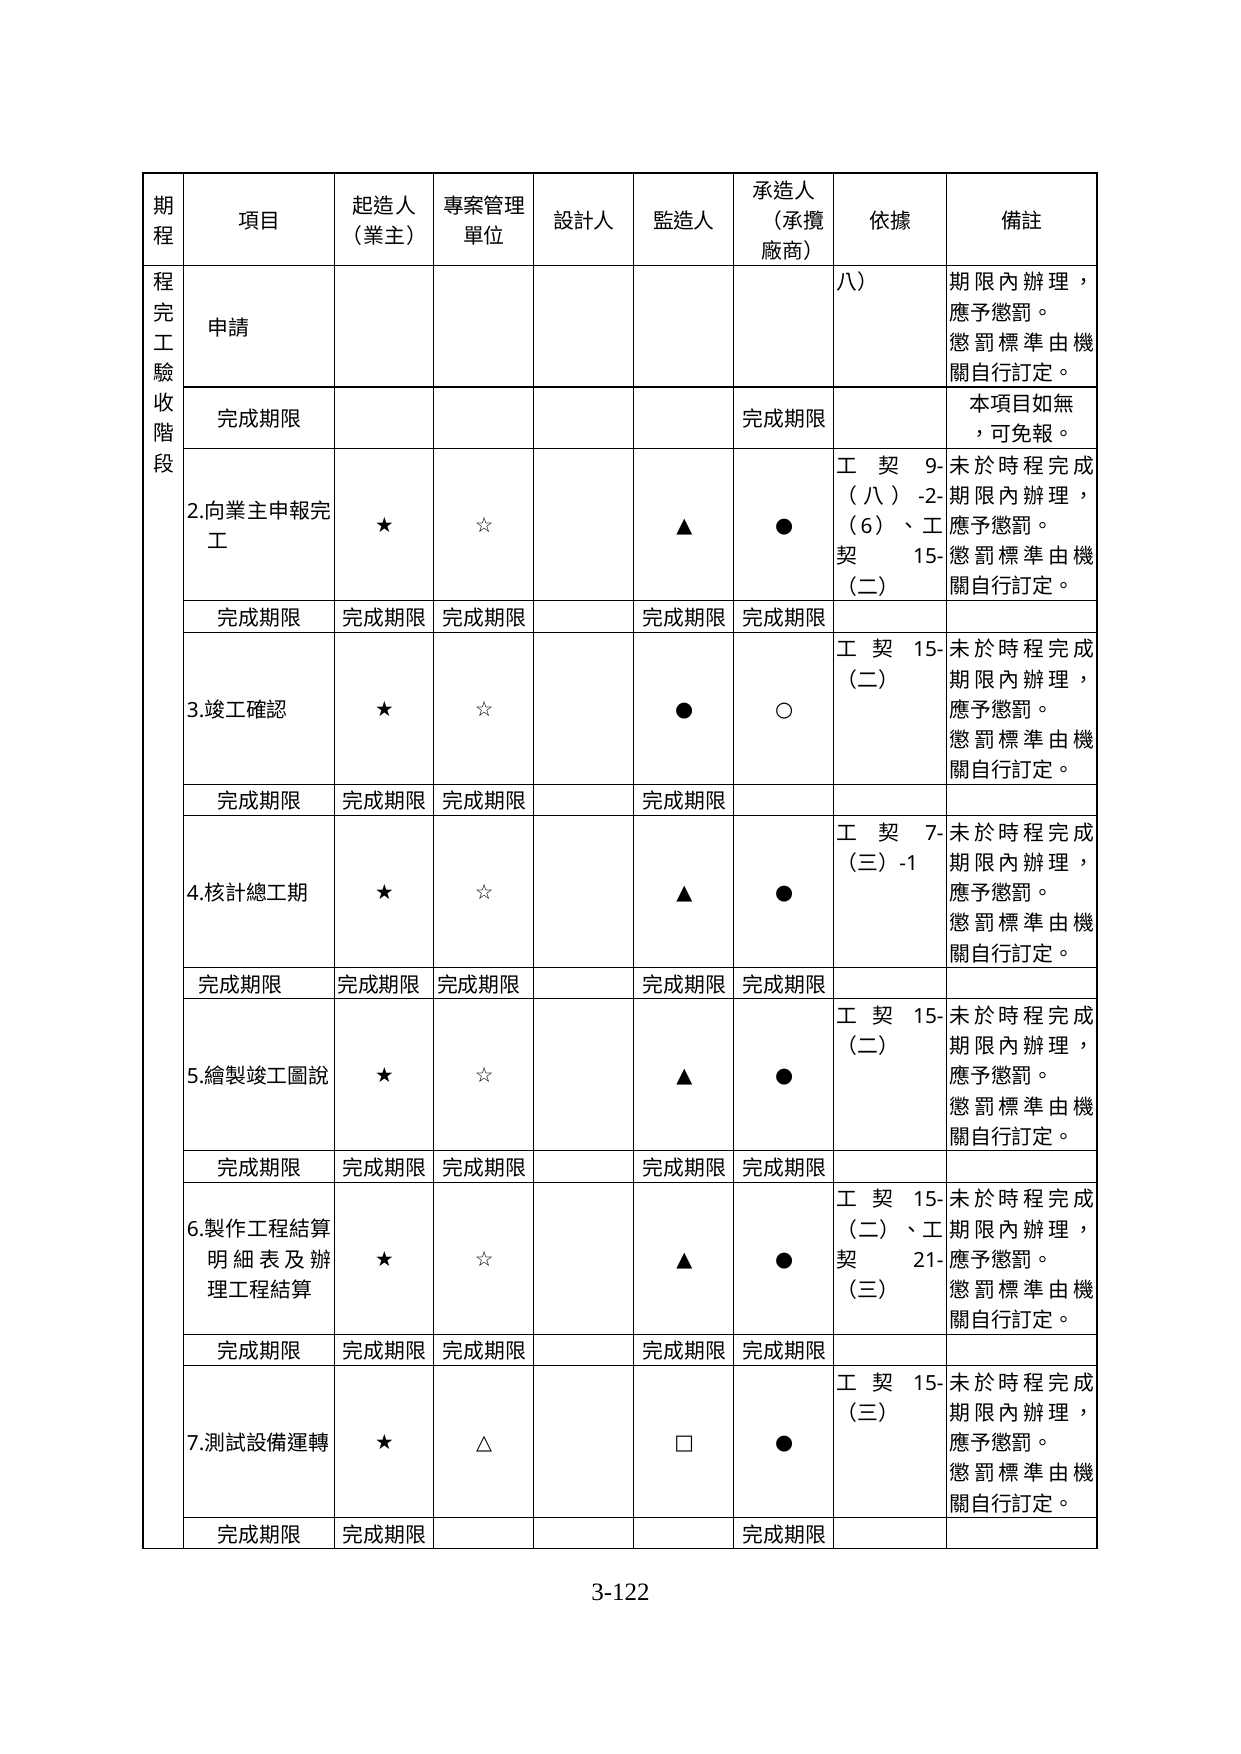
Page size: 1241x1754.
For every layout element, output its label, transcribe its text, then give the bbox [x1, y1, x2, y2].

table_cell [947, 1151, 1096, 1182]
table_cell 期限內辦理，應予懲罰。 懲罰標準由機關自行訂定。 [947, 266, 1096, 386]
table_cell [534, 968, 633, 998]
table_cell ○ [734, 633, 833, 784]
table_cell ★ [335, 816, 433, 967]
table_cell [834, 1151, 946, 1182]
table_cell 5.繪製竣工圖說 [184, 999, 334, 1150]
table_cell 完成期限 [335, 1151, 433, 1182]
table_cell ☆ [434, 633, 533, 784]
table_cell ★ [335, 1366, 433, 1517]
table_cell 未於時程完成期限內辦理，應予懲罰。 懲罰標準由機關自行訂定。 [947, 1183, 1096, 1334]
table_cell [834, 601, 946, 632]
table_cell [834, 1518, 946, 1548]
table_cell 未於時程完成期限內辦理，應予懲罰。 懲罰標準由機關自行訂定。 [947, 816, 1096, 967]
table_cell 完成期限 [434, 785, 533, 815]
table_cell 八） [834, 266, 946, 386]
table_cell ● [734, 1183, 833, 1334]
table_cell 完成期限 [184, 1151, 334, 1182]
table_cell 完成期限 [634, 1151, 733, 1182]
table_cell ☆ [434, 1183, 533, 1334]
table_cell ☆ [434, 816, 533, 967]
table_cell [534, 1151, 633, 1182]
table_cell 完成期限 [335, 1518, 433, 1548]
table_cell 完成期限 [335, 785, 433, 815]
table_header 專案管理單位 [434, 174, 533, 264]
table_cell [534, 388, 633, 448]
table_cell 完成期限 [634, 601, 733, 632]
table_cell 完成期限 [184, 388, 334, 448]
table_cell 工契15-（二） [834, 999, 946, 1150]
table_cell 完成期限 [335, 601, 433, 632]
table_cell 未於時程完成期限內辦理，應予懲罰。 懲罰標準由機關自行訂定。 [947, 1366, 1096, 1517]
table_cell 3.竣工確認 [184, 633, 334, 784]
table_header 項目 [184, 174, 334, 264]
table_cell [434, 388, 533, 448]
table_cell 完成期限 [634, 785, 733, 815]
table_cell [534, 449, 633, 600]
table_header 承造人（承攬廠商） [734, 174, 833, 264]
table_cell ★ [335, 1183, 433, 1334]
table_cell [634, 388, 733, 448]
table_cell 6.製作工程結算明細表及辦理工程結算 [184, 1183, 334, 1334]
table_cell [335, 388, 433, 448]
table_cell ● [734, 816, 833, 967]
table_cell 完成期限 [734, 1151, 833, 1182]
table_cell ▲ [634, 816, 733, 967]
table_cell 工契15-（二）、工契21-（三） [834, 1183, 946, 1334]
table_cell ★ [335, 999, 433, 1150]
table_cell 未於時程完成期限內辦理，應予懲罰。 懲罰標準由機關自行訂定。 [947, 449, 1096, 600]
table_header 設計人 [534, 174, 633, 264]
table_cell 完成期限 [734, 968, 833, 998]
table_cell [947, 1518, 1096, 1548]
table_cell [434, 1518, 533, 1548]
table_header 起造人（業主） [335, 174, 433, 264]
table_cell [534, 1518, 633, 1548]
table_cell ● [634, 633, 733, 784]
table_cell ★ [335, 449, 433, 600]
table_cell 申請 [184, 266, 334, 386]
table_cell ☆ [434, 999, 533, 1150]
table_cell [947, 785, 1096, 815]
table_cell ★ [335, 633, 433, 784]
table_cell [834, 388, 946, 448]
table_cell 完成期限 [184, 968, 334, 998]
table_cell ● [734, 449, 833, 600]
table_cell 完成期限 [184, 785, 334, 815]
table_cell 完成期限 [634, 1335, 733, 1365]
table_cell ▲ [634, 1183, 733, 1334]
table_cell 完成期限 [634, 968, 733, 998]
table_cell 完成期限 [184, 601, 334, 632]
table_cell [534, 633, 633, 784]
table_cell 完成期限 [734, 601, 833, 632]
table_cell 完成期限 [335, 968, 433, 998]
table_cell [734, 266, 833, 386]
table_cell [947, 601, 1096, 632]
table_cell ▲ [634, 999, 733, 1150]
table_cell 4.核計總工期 [184, 816, 334, 967]
table_cell ● [734, 1366, 833, 1517]
table_cell 完成期限 [434, 601, 533, 632]
table_cell [434, 266, 533, 386]
table_cell [534, 1366, 633, 1517]
table_cell 完成期限 [734, 388, 833, 448]
table_cell 工契7-（三）-1 [834, 816, 946, 967]
table_cell 未於時程完成期限內辦理，應予懲罰。 懲罰標準由機關自行訂定。 [947, 999, 1096, 1150]
table_cell 完成期限 [734, 1335, 833, 1365]
table_cell [335, 266, 433, 386]
table_cell [947, 968, 1096, 998]
table_cell 完成期限 [434, 968, 533, 998]
table_cell [534, 1335, 633, 1365]
table_cell 2.向業主申報完工 [184, 449, 334, 600]
table_cell [534, 1183, 633, 1334]
table_cell [534, 816, 633, 967]
table_cell 完成期限 [434, 1151, 533, 1182]
table_cell [634, 1518, 733, 1548]
table_cell 程完工驗收階段 [144, 266, 183, 1548]
table_cell 未於時程完成期限內辦理，應予懲罰。 懲罰標準由機關自行訂定。 [947, 633, 1096, 784]
table_cell [834, 785, 946, 815]
table_cell [534, 999, 633, 1150]
table_cell [534, 266, 633, 386]
table_cell 完成期限 [184, 1518, 334, 1548]
table_header 依據 [834, 174, 946, 264]
table_cell [634, 266, 733, 386]
table_cell [834, 968, 946, 998]
table_cell [834, 1335, 946, 1365]
table_cell △ [434, 1366, 533, 1517]
table_cell ▲ [634, 449, 733, 600]
table_cell 工契15-（三） [834, 1366, 946, 1517]
table_header 備註 [947, 174, 1096, 264]
table_header 監造人 [634, 174, 733, 264]
table_cell ☆ [434, 449, 533, 600]
table_cell [734, 785, 833, 815]
table_header 期程 [144, 174, 183, 264]
table_cell 完成期限 [335, 1335, 433, 1365]
table_cell ● [734, 999, 833, 1150]
table_cell [947, 1335, 1096, 1365]
table_cell 完成期限 [734, 1518, 833, 1548]
table_cell [534, 785, 633, 815]
table_cell [534, 601, 633, 632]
table_cell 工契9-（八）-2-（6）、工契15-（二） [834, 449, 946, 600]
table_cell 完成期限 [434, 1335, 533, 1365]
table_cell 完成期限 [184, 1335, 334, 1365]
table_cell 本項目如無 ，可免報。 [947, 388, 1096, 448]
table_cell 7.測試設備運轉 [184, 1366, 334, 1517]
table_cell □ [634, 1366, 733, 1517]
table_cell 工契15-（二） [834, 633, 946, 784]
